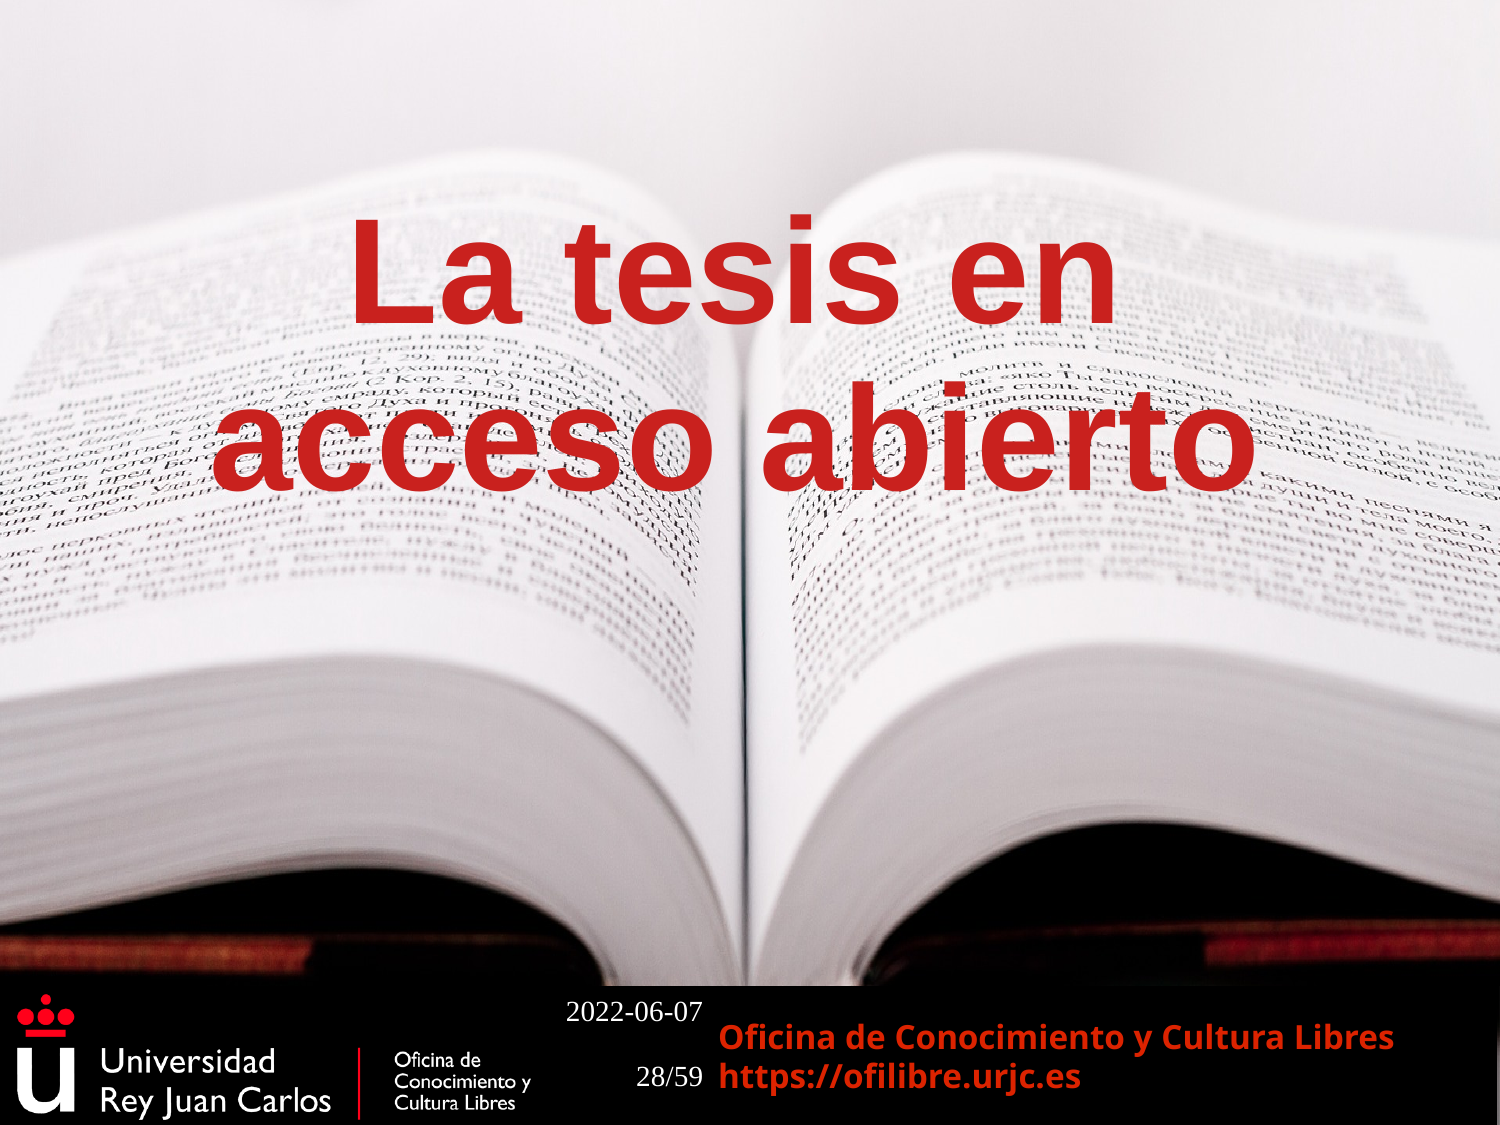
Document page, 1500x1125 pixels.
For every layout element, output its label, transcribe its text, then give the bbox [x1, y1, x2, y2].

picture [0, 0, 1500, 1125]
picture [17, 994, 531, 1120]
title [75, 389, 1425, 578]
text_box La tesis en acceso abierto [120, 179, 1351, 530]
